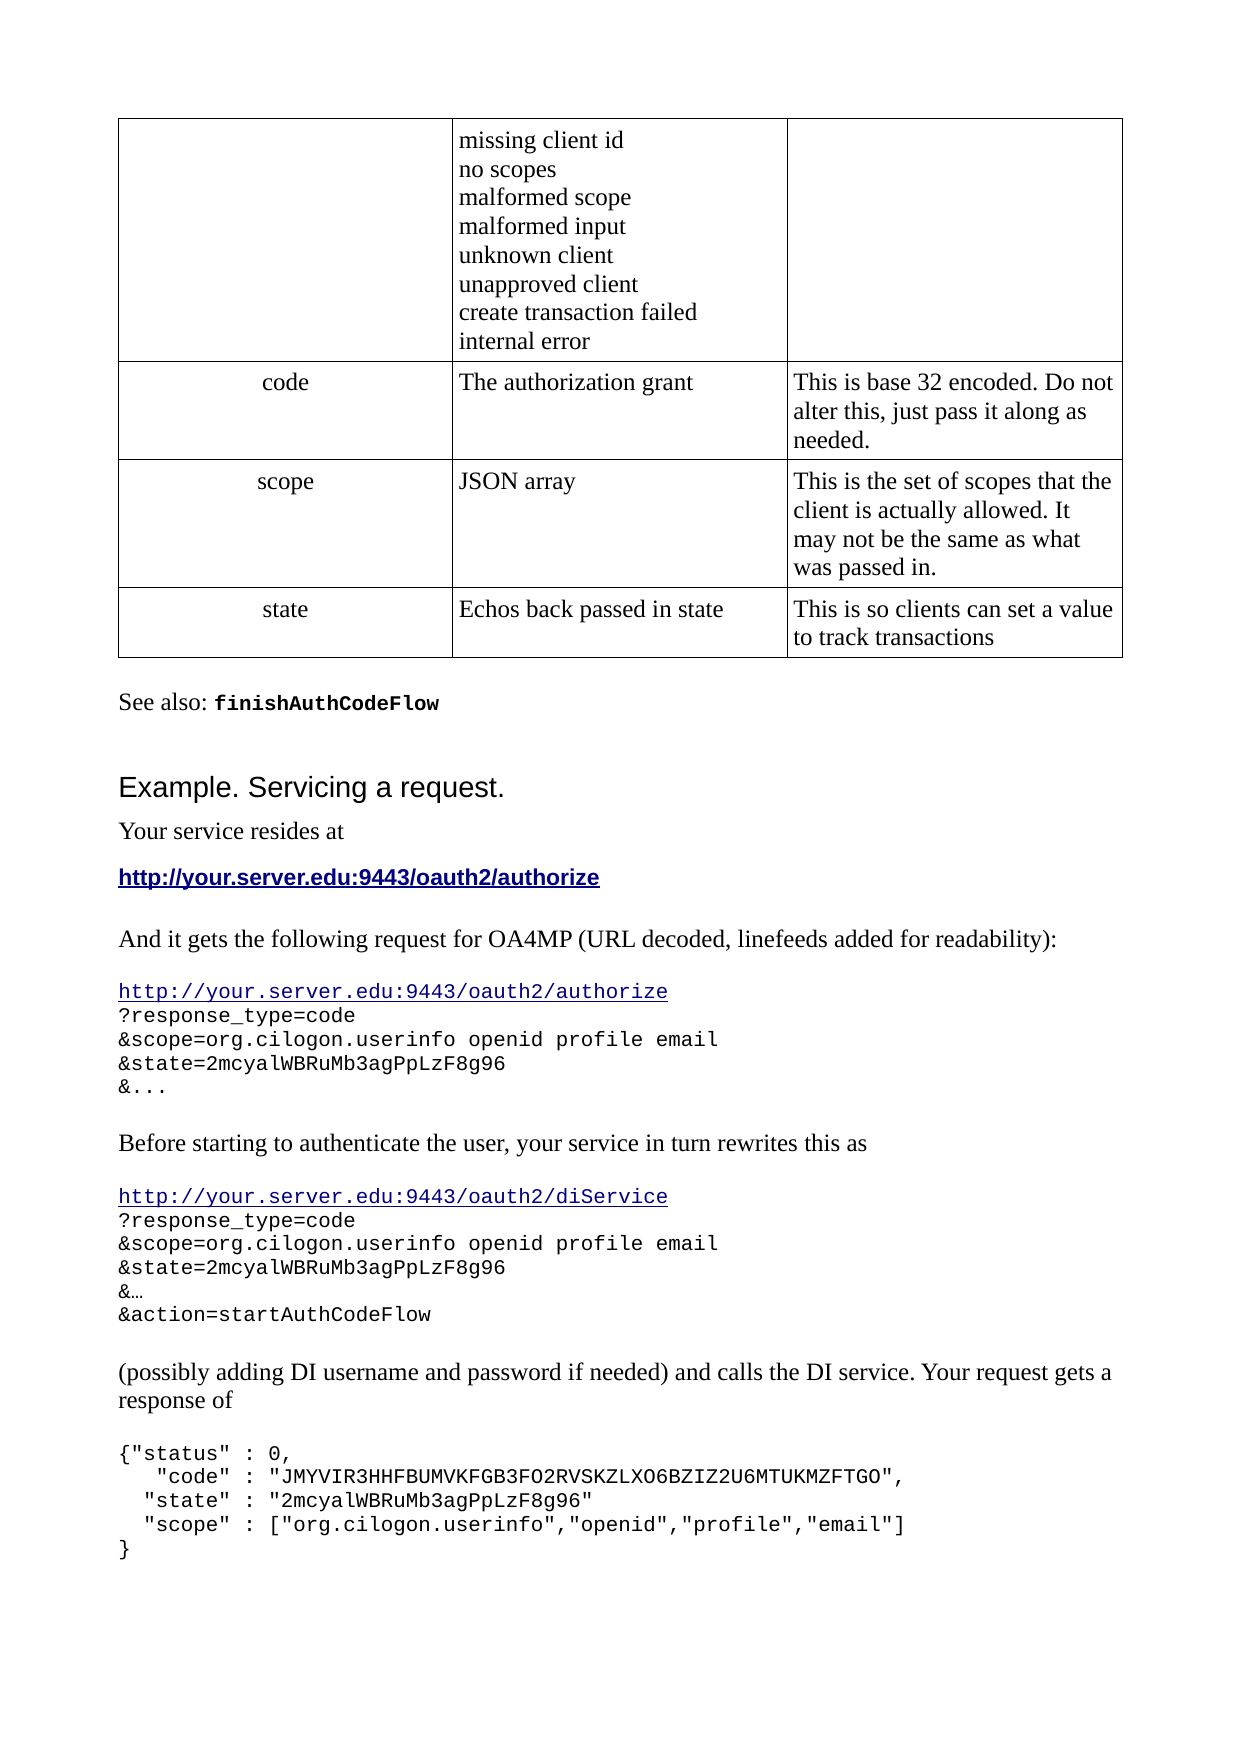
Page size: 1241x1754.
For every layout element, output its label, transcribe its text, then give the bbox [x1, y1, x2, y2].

table_cell This is base 32 encoded. Do not alter this, just pass it along as needed. [788, 362, 1122, 459]
table_cell scope [119, 460, 452, 587]
text See also: finishAuthCodeFlow [118, 687, 1122, 716]
table_cell Echos back passed in state [453, 588, 787, 657]
text Your service resides at [118, 816, 1122, 845]
table_cell The authorization grant [453, 362, 787, 459]
text http://your.server.edu:9443/oauth2/authorize ?response_type=code &scope=org.cilogon.userinfo openid profile email &state=2mcyalWBRuMb3agPpLzF8g96 &... [118, 982, 1122, 1100]
text http://your.server.edu:9443/oauth2/authorize [118, 864, 1122, 890]
table_cell state [119, 588, 452, 657]
subtitle Example. Servicing a request. [118, 770, 1122, 803]
table_cell code [119, 362, 452, 459]
table_cell missing client id no scopes malformed scope malformed input unknown client unapproved client create transaction failed internal error [453, 119, 787, 361]
text (possibly adding DI username and password if needed) and calls the DI service. Your request gets a response of [118, 1357, 1122, 1414]
text "scope" : ["org.cilogon.userinfo","openid","profile","email"] [118, 1514, 1122, 1537]
text And it gets the following request for OA4MP (URL decoded, linefeeds added for readability): [118, 924, 1122, 953]
table_cell This is so clients can set a value to track transactions [788, 588, 1122, 657]
table_cell [119, 119, 452, 361]
text {"status" : 0, [118, 1443, 1122, 1467]
text } [118, 1537, 1122, 1561]
text http://your.server.edu:9443/oauth2/diService ?response_type=code &scope=org.cilogon.userinfo openid profile email &state=2mcyalWBRuMb3agPpLzF8g96 &… &action=startAuthCodeFlow [118, 1186, 1122, 1328]
text "code" : "JMYVIR3HHFBUMVKFGB3FO2RVSKZLXO6BZIZ2U6MTUKMZFTGO", [118, 1467, 1122, 1490]
table_cell This is the set of scopes that the client is actually allowed. It may not be the same as what was passed in. [788, 460, 1122, 587]
table_cell [788, 119, 1122, 361]
table_cell JSON array [453, 460, 787, 587]
text Before starting to authenticate the user, your service in turn rewrites this as [118, 1128, 1122, 1157]
text "state" : "2mcyalWBRuMb3agPpLzF8g96" [118, 1490, 1122, 1514]
